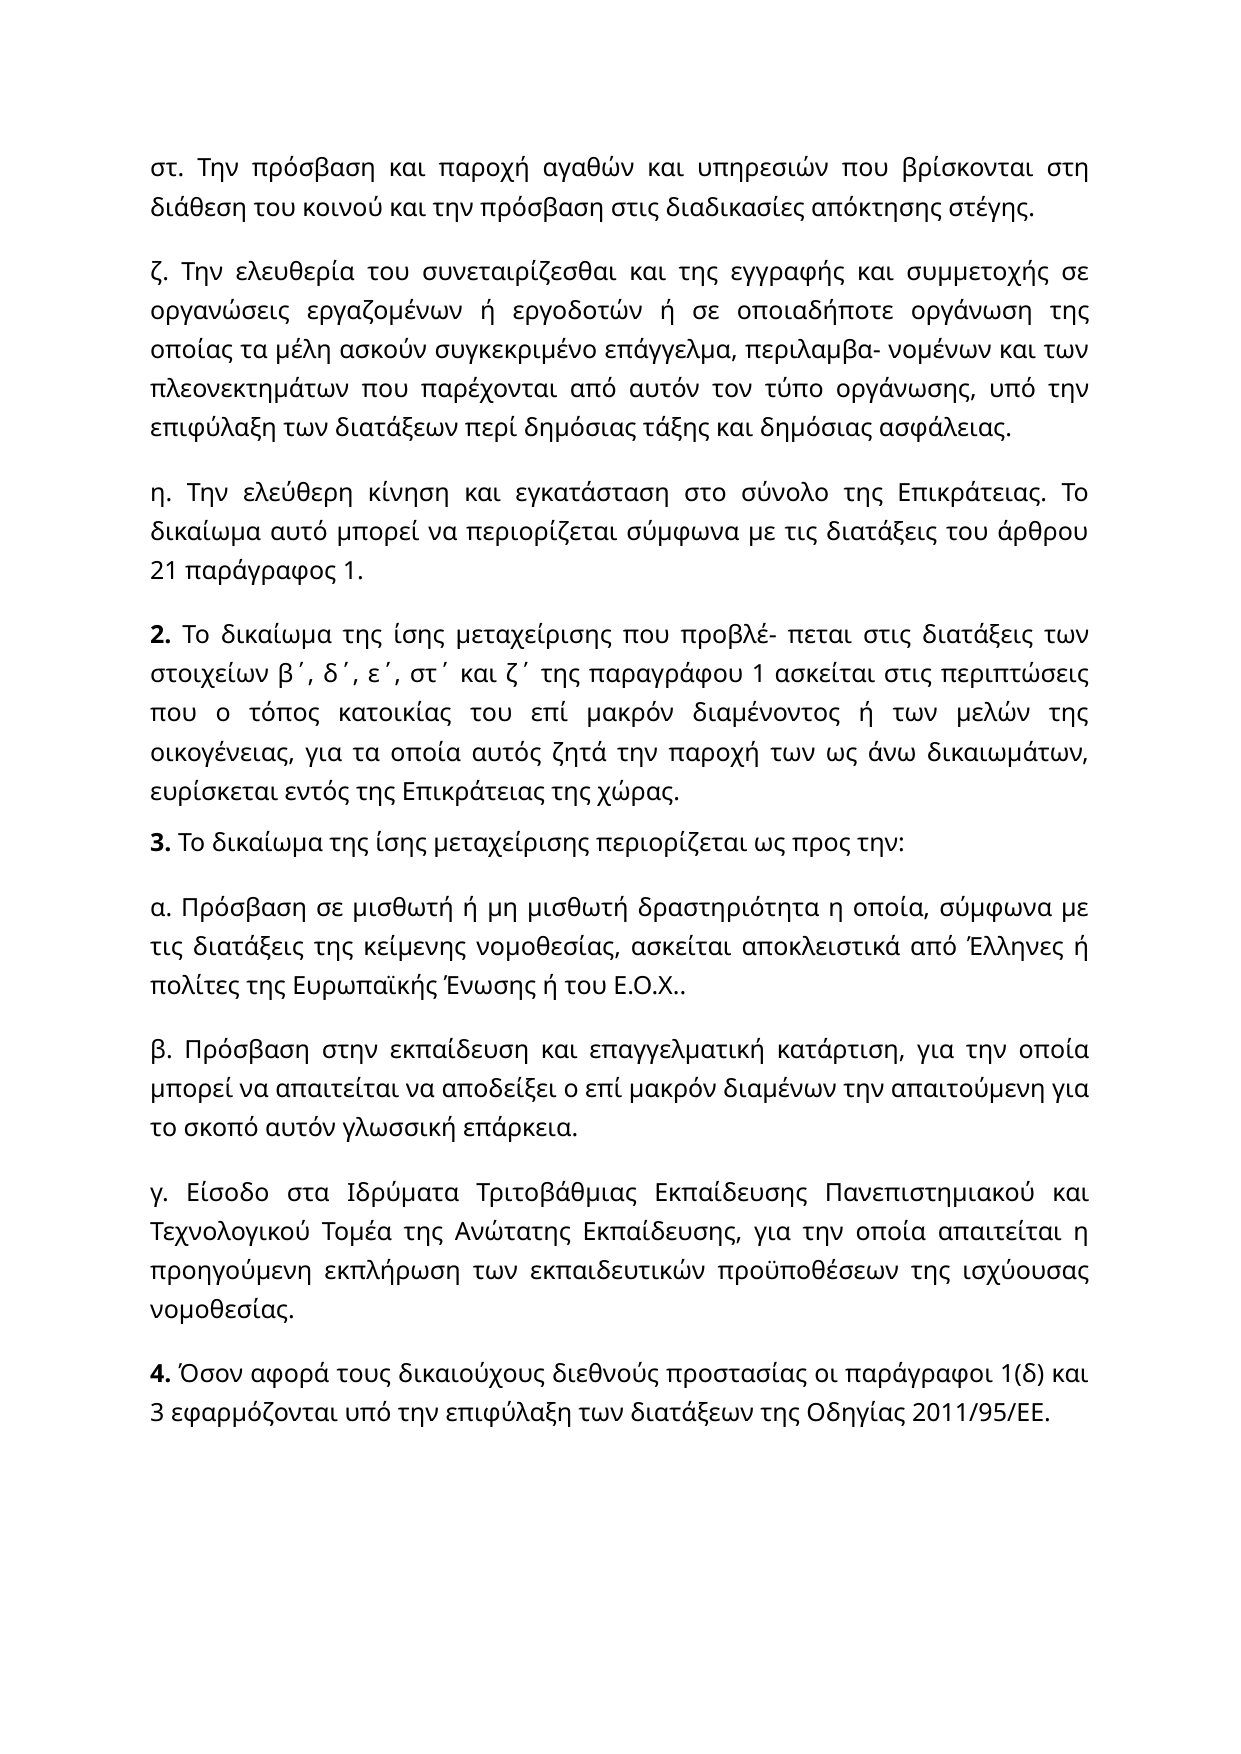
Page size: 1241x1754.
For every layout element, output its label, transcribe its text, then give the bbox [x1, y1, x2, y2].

text 3. Το δικαίωμα της ίσης μεταχείρισης περιορίζεται ως προς την: [150, 825, 1090, 859]
text α. Πρόσβαση σε μισθωτή ή μη μισθωτή δραστηριότητα η οποία, σύμφωνα με τις διατάξεις της κείμενης νομοθεσίας, ασκείται αποκλειστικά από Έλληνες ή πολίτες της Ευρωπαϊκής Ένωσης ή του Ε.Ο.Χ.. [150, 889, 1090, 1002]
text 2. Το δικαίωμα της ίσης μεταχείρισης που προβλέ- πεται στις διατάξεις των στοιχείων β΄, δ΄, ε΄, στ΄ και ζ΄ της παραγράφου 1 ασκείται στις περιπτώσεις που ο τόπος κατοικίας του επί μακρόν διαμένοντος ή των μελών της οικογένειας, για τα οποία αυτός ζητά την παροχή των ως άνω δικαιωμάτων, ευρίσκεται εντός της Επικράτειας της χώρας. [150, 617, 1090, 807]
text η. Την ελεύθερη κίνηση και εγκατάσταση στο σύνολο της Επικράτειας. Το δικαίωμα αυτό μπορεί να περιορίζεται σύμφωνα με τις διατάξεις του άρθρου 21 παράγραφος 1. [150, 474, 1090, 587]
text ζ. Την ελευθερία του συνεταιρίζεσθαι και της εγγραφής και συμμετοχής σε οργανώσεις εργαζομένων ή εργοδοτών ή σε οποιαδήποτε οργάνωση της οποίας τα μέλη ασκούν συγκεκριμένο επάγγελμα, περιλαμβα- νομένων και των πλεονεκτημάτων που παρέχονται από αυτόν τον τύπο οργάνωσης, υπό την επιφύλαξη των διατάξεων περί δημόσιας τάξης και δημόσιας ασφάλειας. [150, 253, 1090, 444]
text 4. Όσον αφορά τους δικαιούχους διεθνούς προστασίας οι παράγραφοι 1(δ) και 3 εφαρμόζονται υπό την επιφύλαξη των διατάξεων της Οδηγίας 2011/95/ΕΕ. [150, 1356, 1090, 1429]
text γ. Είσοδο στα Ιδρύματα Τριτοβάθμιας Εκπαίδευσης Πανεπιστημιακού και Τεχνολογικού Τομέα της Ανώτατης Εκπαίδευσης, για την οποία απαιτείται η προηγούμενη εκπλήρωση των εκπαιδευτικών προϋποθέσεων της ισχύουσας νομοθεσίας. [150, 1174, 1090, 1326]
text στ. Την πρόσβαση και παροχή αγαθών και υπηρεσιών που βρίσκονται στη διάθεση του κοινού και την πρόσβαση στις διαδικασίες απόκτησης στέγης. [150, 150, 1090, 223]
text β. Πρόσβαση στην εκπαίδευση και επαγγελματική κατάρτιση, για την οποία μπορεί να απαιτείται να αποδείξει ο επί μακρόν διαμένων την απαιτούμενη για το σκοπό αυτόν γλωσσική επάρκεια. [150, 1032, 1090, 1144]
